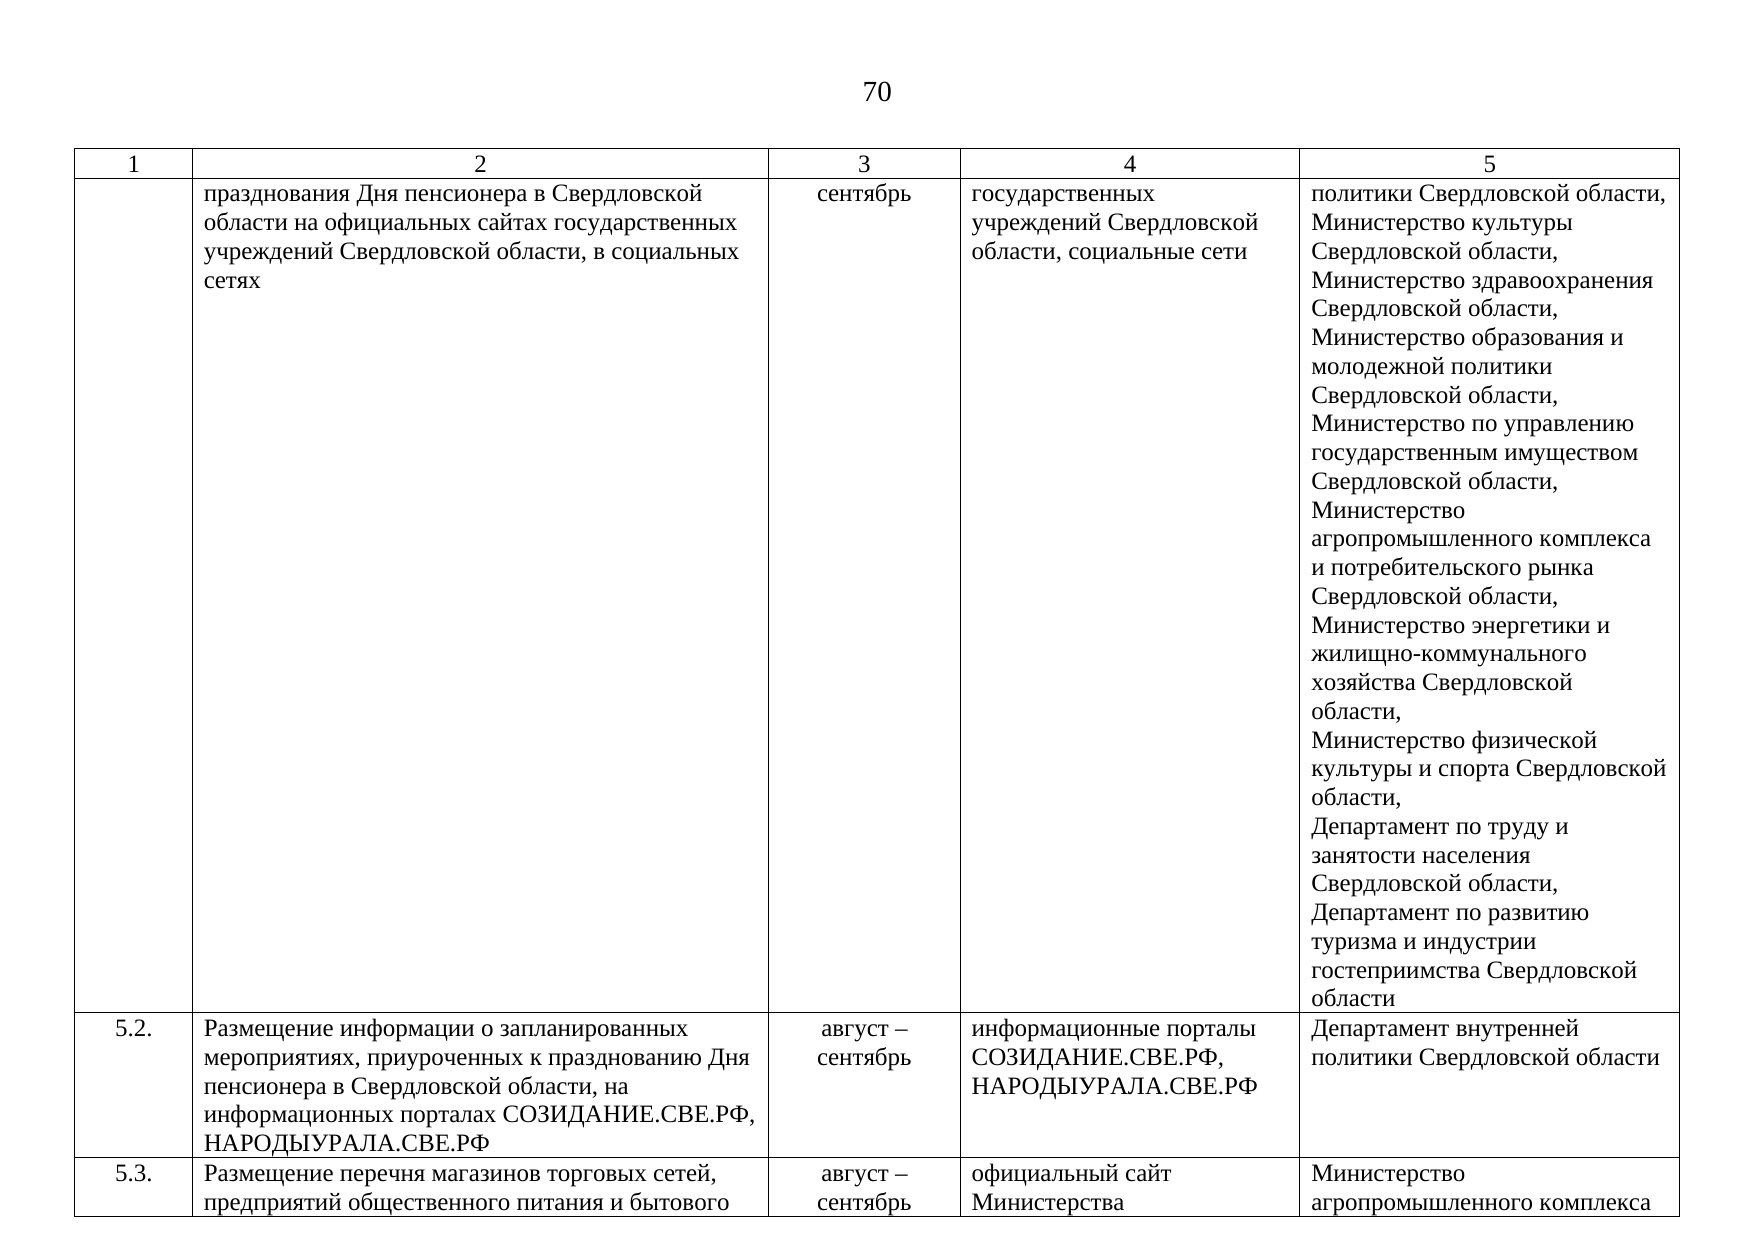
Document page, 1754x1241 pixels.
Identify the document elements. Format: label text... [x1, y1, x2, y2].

table_cell сентябрь [769, 179, 960, 1012]
table_cell [75, 179, 192, 1012]
table_header 4 [961, 149, 1299, 177]
table_cell празднования Дня пенсионера в Свердловской области на официальных сайтах государственных учреждений Свердловской области, в социальных сетях [193, 179, 768, 1012]
table_cell Размещение информации о запланированных мероприятиях, приуроченных к празднованию Дня пенсионера в Свердловской области, на информационных порталах СОЗИДАНИЕ.СВЕ.РФ, НАРОДЫУРАЛА.СВЕ.РФ [193, 1013, 768, 1157]
table_cell официальный сайт Министерства [961, 1158, 1299, 1216]
table_cell Департамент внутренней политики Свердловской области [1300, 1013, 1679, 1157]
table_cell 5.3. [75, 1158, 192, 1216]
table_cell Министерство агропромышленного комплекса [1300, 1158, 1679, 1216]
table_cell информационные порталы СОЗИДАНИЕ.СВЕ.РФ, НАРОДЫУРАЛА.СВЕ.РФ [961, 1013, 1299, 1157]
table_cell 5.2. [75, 1013, 192, 1157]
table_cell государственных учреждений Свердловской области, социальные сети [961, 179, 1299, 1012]
table_header 5 [1300, 149, 1679, 177]
table_header 1 [75, 149, 192, 177]
table_header 2 [193, 149, 768, 177]
table_cell политики Свердловской области, Министерство культуры Свердловской области, Министерство здравоохранения Свердловской области, Министерство образования и молодежной политики Свердловской области, Министерство по управлению государственным имуществом Свердловской области, Министерство агропромышленного комплекса и потребительского рынка Свердловской области, Министерство энергетики и жилищно-коммунального хозяйства Свердловской области, Министерство физической культуры и спорта Свердловской области, Департамент по труду и занятости населения Свердловской области, Департамент по развитию туризма и индустрии гостеприимства Свердловской области [1300, 179, 1679, 1012]
table_header 3 [769, 149, 960, 177]
table_cell август – сентябрь [769, 1013, 960, 1157]
table_cell август – сентябрь [769, 1158, 960, 1216]
table_cell Размещение перечня магазинов торговых сетей, предприятий общественного питания и бытового [193, 1158, 768, 1216]
